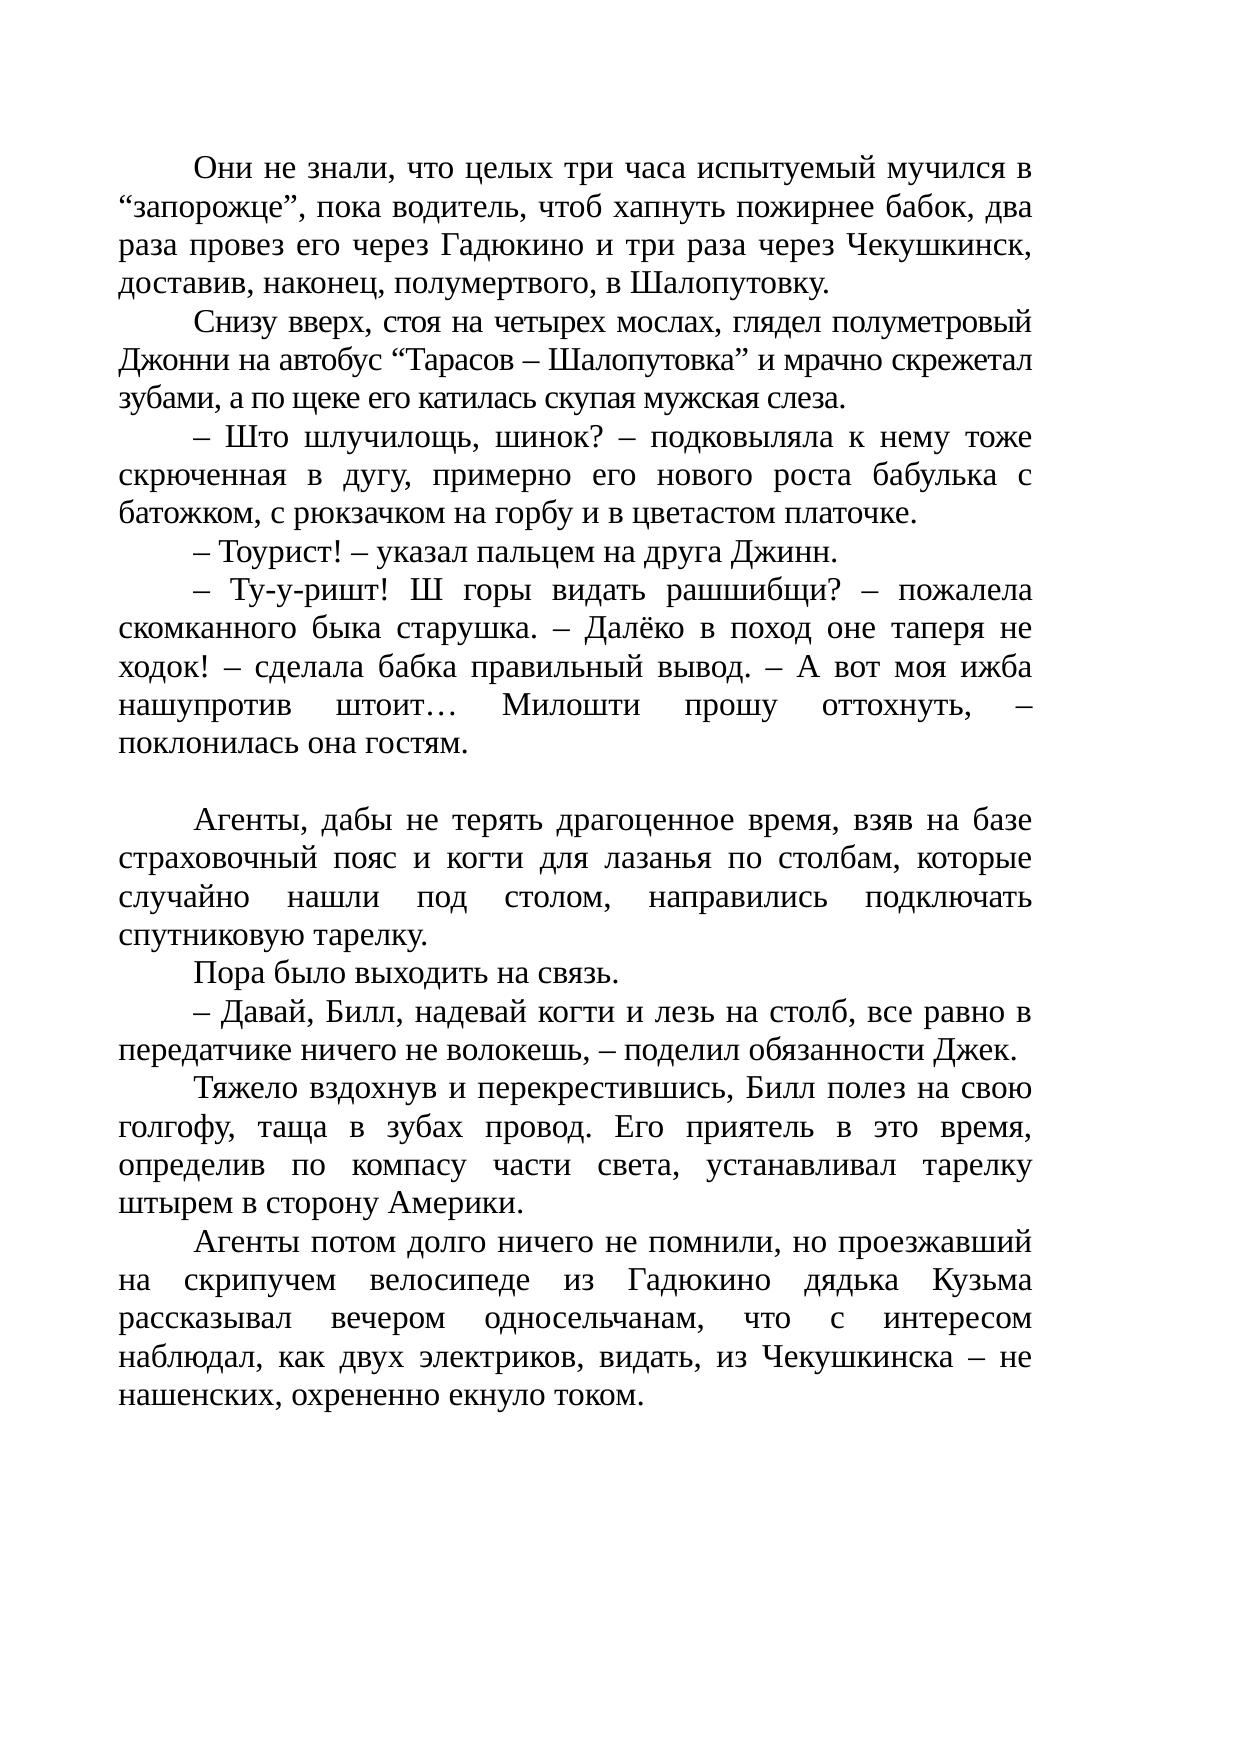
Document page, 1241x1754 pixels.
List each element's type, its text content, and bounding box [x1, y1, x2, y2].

subtitle – Давай, Билл, надевай когти и лезь на столб, все равно в передатчике ничего не волокешь, – поделил обязанности Джек. [118, 991, 1033, 1068]
subtitle Пора было выходить на связь. [118, 953, 1033, 991]
subtitle Снизу вверх, стоя на четырех мослах, глядел полуметровый Джонни на автобус “Тарасов – Шалопутовка” и мрачно скрежетал зубами, а по щеке его катилась скупая мужская слеза. [118, 301, 1033, 416]
subtitle Агенты, дабы не терять драгоценное время, взяв на базе страховочный пояс и когти для лазанья по столбам, которые случайно нашли под столом, направились подключать спутниковую тарелку. [118, 799, 1033, 953]
subtitle – Тоурист! – указал пальцем на друга Джинн. [118, 531, 1033, 569]
subtitle Они не знали, что целых три часа испытуемый мучился в “запорожце”, пока водитель, чтоб хапнуть пожирнее бабок, два раза провез его через Гадюкино и три раза через Чекушкинск, доставив, наконец, полумертвого, в Шалопутовку. [118, 148, 1033, 301]
subtitle – Ту-у-ришт! Ш горы видать рашшибщи? – пожалела скомканного быка старушка. – Далёко в поход оне таперя не ходок! – сделала бабка правильный вывод. – А вот моя ижба нашупротив штоит… Милошти прошу оттохнуть, – поклонилась она гостям. [118, 569, 1033, 761]
subtitle Тяжело вздохнув и перекрестившись, Билл полез на свою голгофу, таща в зубах провод. Его приятель в это время, определив по компасу части света, устанавливал тарелку штырем в сторону Америки. [118, 1068, 1033, 1221]
subtitle – Што шлучилощь, шинок? – подковыляла к нему тоже скрюченная в дугу, примерно его нового роста бабулька с батожком, с рюкзачком на горбу и в цветастом платочке. [118, 416, 1033, 531]
subtitle Агенты потом долго ничего не помнили, но проезжавший на скрипучем велосипеде из Гадюкино дядька Кузьма рассказывал вечером односельчанам, что с интересом наблюдал, как двух электриков, видать, из Чекушкинска – не нашенских, охрененно екнуло током. [118, 1221, 1033, 1413]
